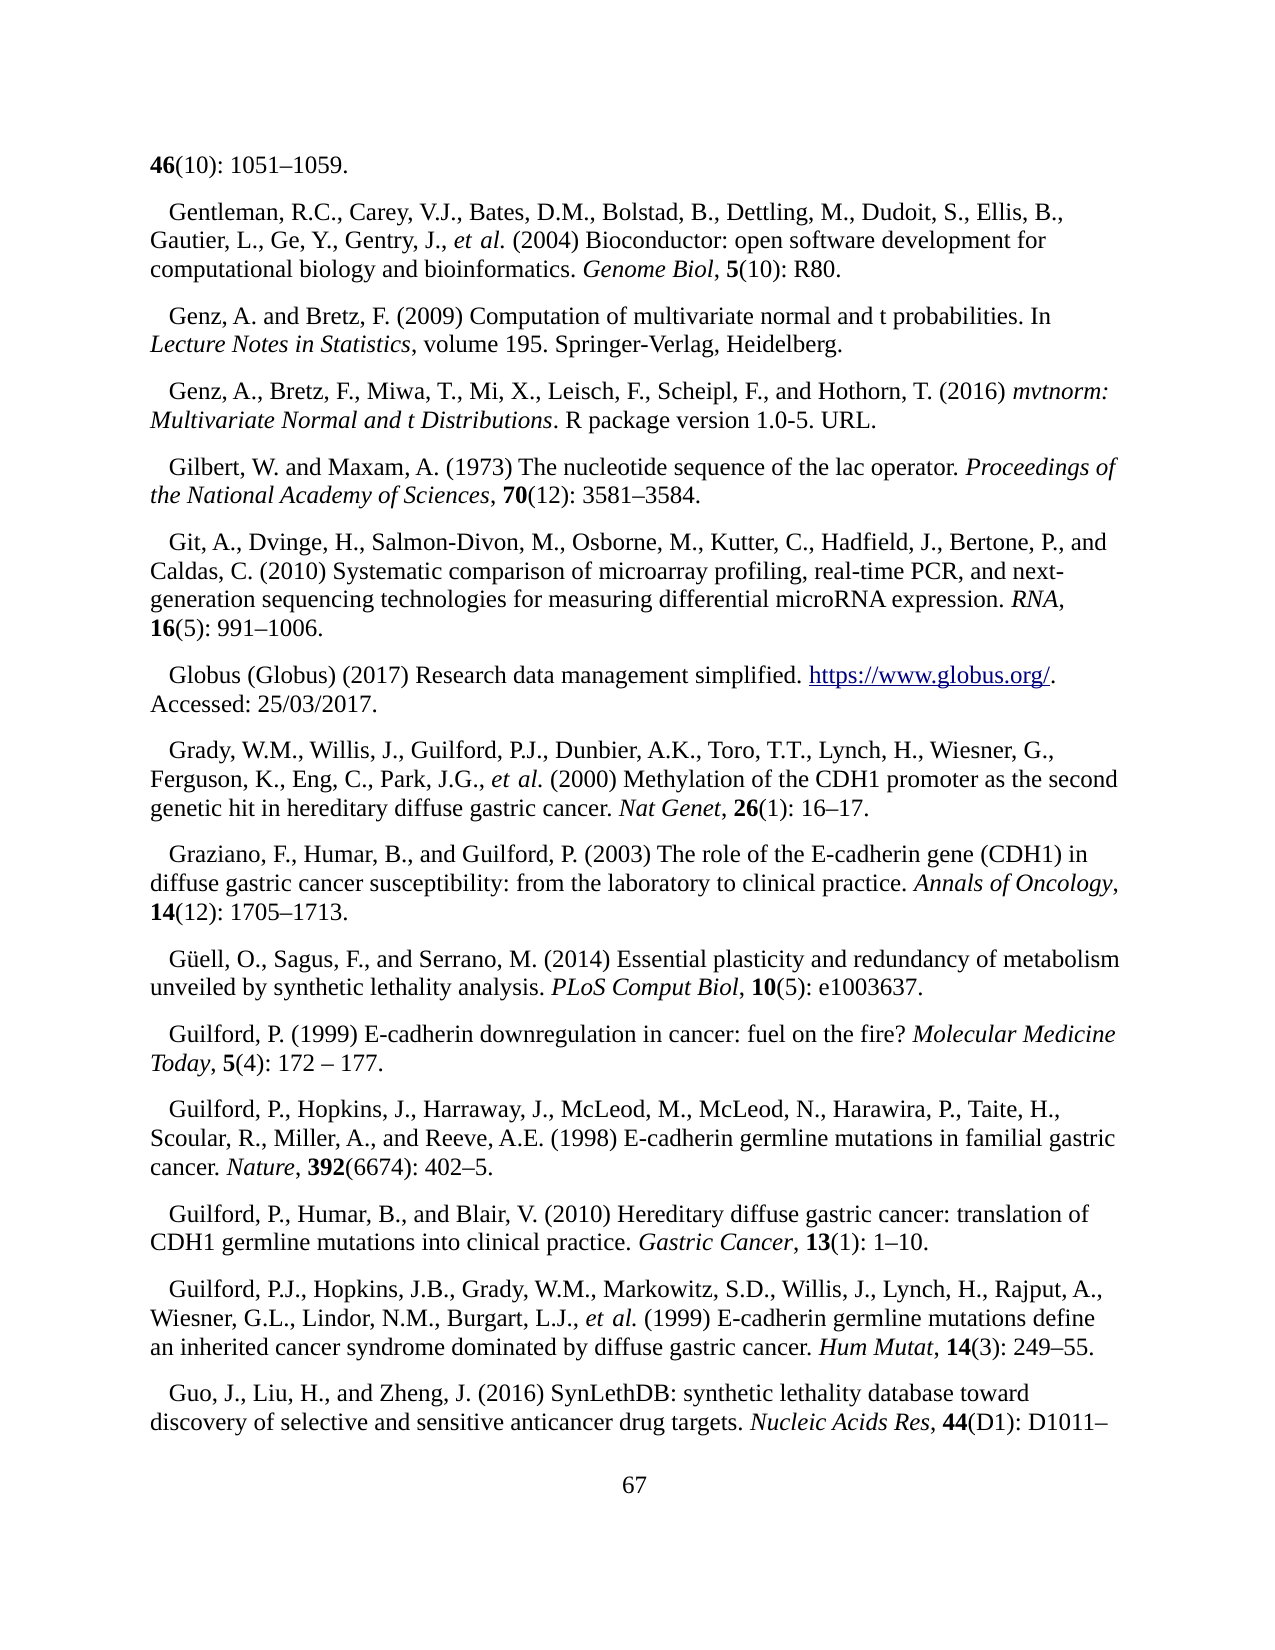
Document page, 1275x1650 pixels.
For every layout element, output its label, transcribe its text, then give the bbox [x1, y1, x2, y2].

text Guilford, P., Hopkins, J., Harraway, J., McLeod, M., McLeod, N., Harawira, P., Taite, H., Scoular, R., Miller, A., and Reeve, A.E. (1998) E-cadherin germline mutations in familial gastric cancer. Nature, 392(6674): 402–5. [150, 1094, 1125, 1181]
text Guilford, P.J., Hopkins, J.B., Grady, W.M., Markowitz, S.D., Willis, J., Lynch, H., Rajput, A., Wiesner, G.L., Lindor, N.M., Burgart, L.J., et al. (1999) E-cadherin germline mutations define an inherited cancer syndrome dominated by diffuse gastric cancer. Hum Mutat, 14(3): 249–55. [150, 1274, 1125, 1360]
text Git, A., Dvinge, H., Salmon-Divon, M., Osborne, M., Kutter, C., Hadfield, J., Bertone, P., and Caldas, C. (2010) Systematic comparison of microarray profiling, real-time PCR, and next-generation sequencing technologies for measuring differential microRNA expression. RNA, 16(5): 991–1006. [150, 527, 1125, 642]
text Guo, J., Liu, H., and Zheng, J. (2016) SynLethDB: synthetic lethality database toward discovery of selective and sensitive anticancer drug targets. Nucleic Acids Res, 44(D1): D1011– [150, 1378, 1125, 1436]
text Gilbert, W. and Maxam, A. (1973) The nucleotide sequence of the lac operator. Proceedings of the National Academy of Sciences, 70(12): 3581–3584. [150, 452, 1125, 509]
text Guilford, P. (1999) E-cadherin downregulation in cancer: fuel on the fire? Molecular Medicine Today, 5(4): 172 – 177. [150, 1019, 1125, 1077]
text Genz, A., Bretz, F., Miwa, T., Mi, X., Leisch, F., Scheipl, F., and Hothorn, T. (2016) mvtnorm: Multivariate Normal and t Distributions. R package version 1.0-5. URL. [150, 376, 1125, 434]
text Globus (Globus) (2017) Research data management simplified. https://www.globus.org/. Accessed: 25/03/2017. [150, 660, 1125, 717]
text Gentleman, R.C., Carey, V.J., Bates, D.M., Bolstad, B., Dettling, M., Dudoit, S., Ellis, B., Gautier, L., Ge, Y., Gentry, J., et al. (2004) Bioconductor: open software development for computational biology and bioinformatics. Genome Biol, 5(10): R80. [150, 197, 1125, 283]
text Güell, O., Sagus, F., and Serrano, M. (2014) Essential plasticity and redundancy of metabolism unveiled by synthetic lethality analysis. PLoS Comput Biol, 10(5): e1003637. [150, 944, 1125, 1001]
text Genz, A. and Bretz, F. (2009) Computation of multivariate normal and t probabilities. In Lecture Notes in Statistics, volume 195. Springer-Verlag, Heidelberg. [150, 301, 1125, 358]
text Guilford, P., Humar, B., and Blair, V. (2010) Hereditary diffuse gastric cancer: translation of CDH1 germline mutations into clinical practice. Gastric Cancer, 13(1): 1–10. [150, 1199, 1125, 1256]
text 46(10): 1051–1059. [150, 150, 1125, 179]
text Grady, W.M., Willis, J., Guilford, P.J., Dunbier, A.K., Toro, T.T., Lynch, H., Wiesner, G., Ferguson, K., Eng, C., Park, J.G., et al. (2000) Methylation of the CDH1 promoter as the second genetic hit in hereditary diffuse gastric cancer. Nat Genet, 26(1): 16–17. [150, 735, 1125, 822]
text Graziano, F., Humar, B., and Guilford, P. (2003) The role of the E-cadherin gene (CDH1) in diffuse gastric cancer susceptibility: from the laboratory to clinical practice. Annals of Oncology, 14(12): 1705–1713. [150, 839, 1125, 926]
